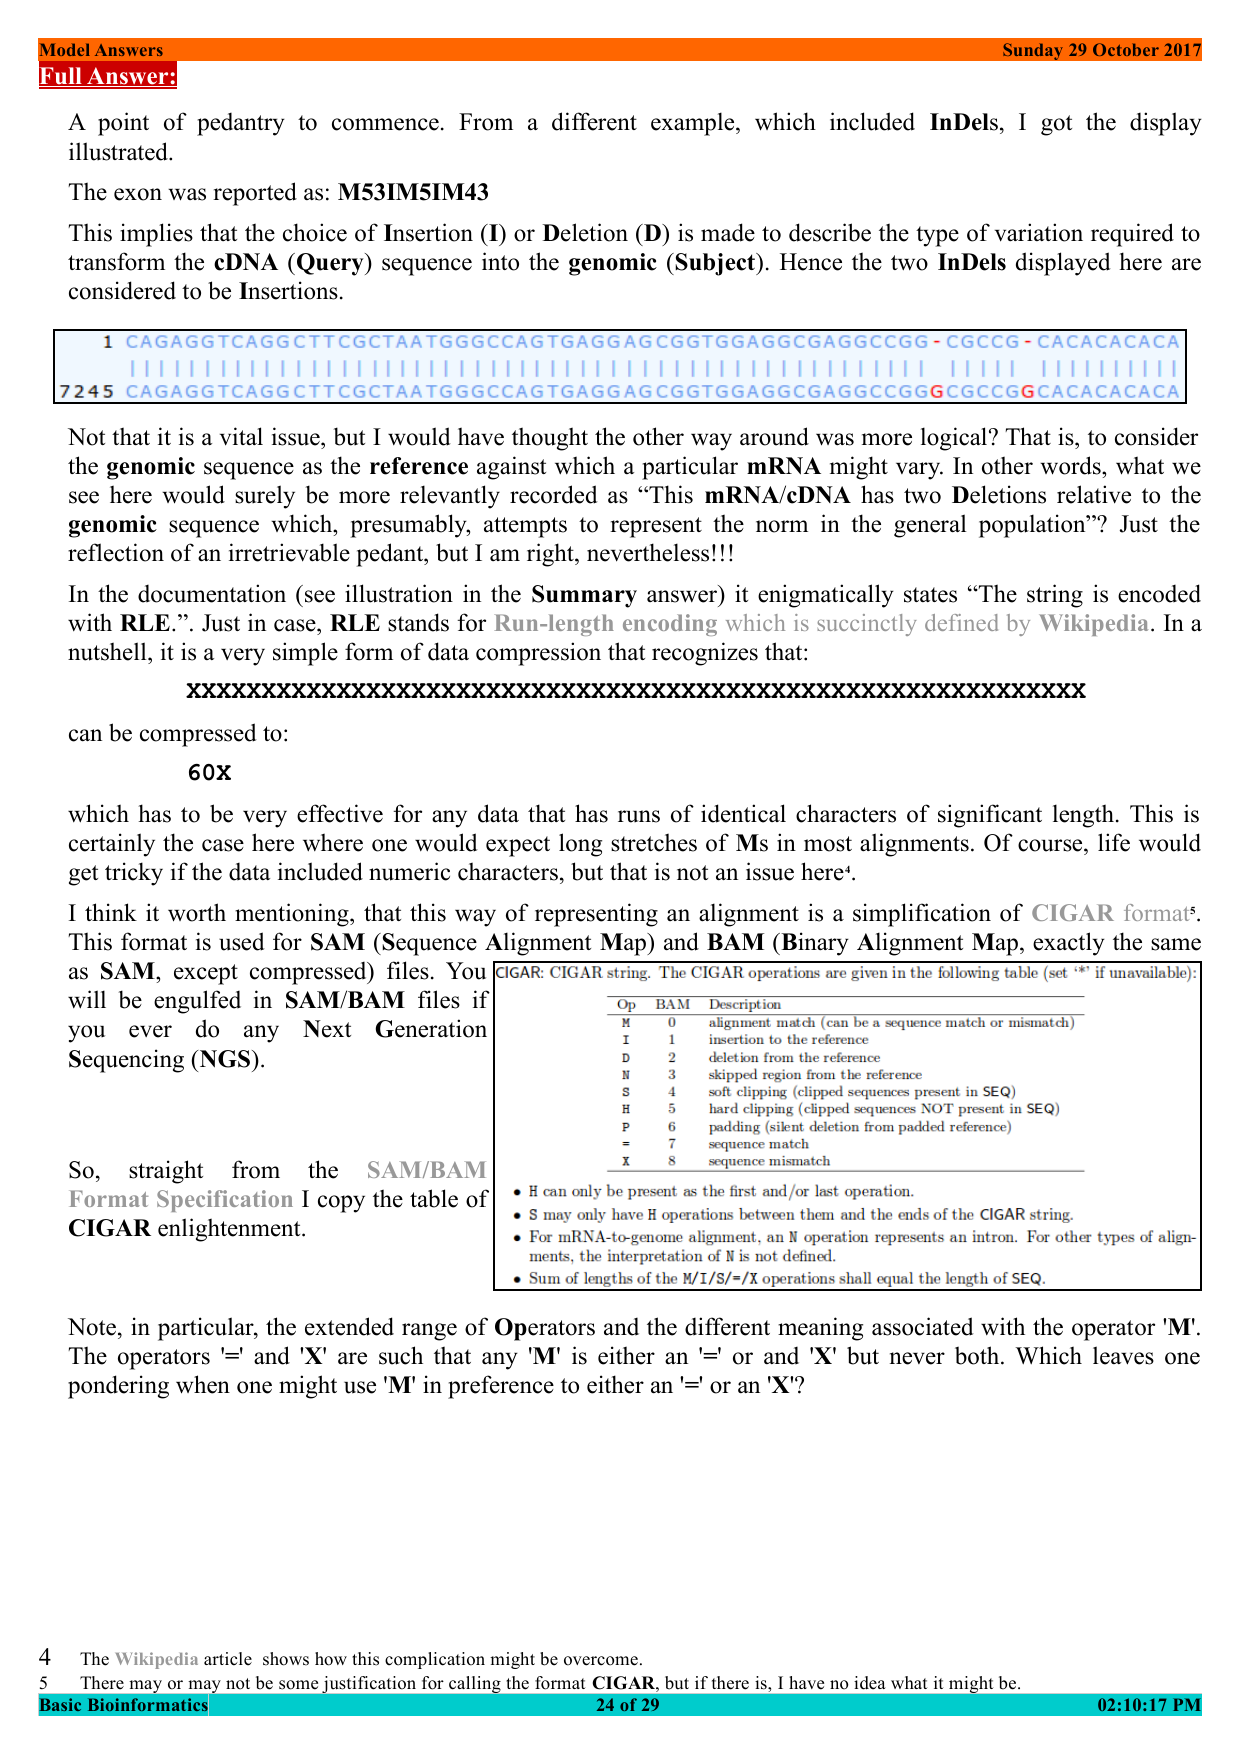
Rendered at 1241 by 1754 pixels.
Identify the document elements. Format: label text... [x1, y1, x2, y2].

picture [495, 963, 1200, 1289]
text which has to be very effective for any data that has runs of identical characters of significant length. This is certainly the case here where one would expect long stretches of Ms in most alignments. Of course, life would get tricky if the data included numeric characters, but that is not an issue here. [68, 799, 1202, 886]
text The exon was reported as: M53IM5IM43 [68, 177, 1202, 206]
text This implies that the choice of Insertion (I) or Deletion (D) is made to describe the type of variation required to transform the cDNA (Query) sequence into the genomic (Subject). Hence the two InDels displayed here are considered to be Insertions. [68, 218, 1202, 305]
text XXXXXXXXXXXXXXXXXXXXXXXXXXXXXXXXXXXXXXXXXXXXXXXXXXXXXXXXXXXX [186, 678, 1202, 706]
text The Wikipedia article shows how this complication might be overcome. [38, 1642, 1202, 1671]
text In the documentation (see illustration in the Summary answer) it enigmatically states “The string is encoded with RLE.”. Just in case, RLE stands for Run-length encoding which is succinctly defined by Wikipedia. In a nutshell, it is a very simple form of data compression that recognizes that: [68, 579, 1202, 666]
text There may or may not be some justification for calling the format CIGAR, but if there is, I have no idea what it might be. [38, 1671, 1202, 1693]
picture [55, 331, 1185, 402]
text Full Answer: [38, 61, 1202, 89]
text can be compressed to: [68, 718, 1202, 747]
text A point of pedantry to commence. From a different example, which included InDels, I got the display illustrated. [68, 107, 1202, 165]
text 60X [186, 759, 1202, 787]
text So, straight from the SAM/BAM Format Specification I copy the table of CIGAR enlightenment. [68, 1155, 493, 1242]
text Not that it is a vital issue, but I would have thought the other way around was more logical? That is, to consider the genomic sequence as the reference against which a particular mRNA might vary. In other words, what we see here would surely be more relevantly recorded as “This mRNA/cDNA has two Deletions relative to the genomic sequence which, presumably, attempts to represent the norm in the general population”? Just the reflection of an irretrievable pedant, but I am right, nevertheless!!! [68, 317, 1202, 567]
text Note, in particular, the extended range of Operators and the different meaning associated with the operator 'M'. The operators '=' and 'X' are such that any 'M' is either an '=' or and 'X' but never both. Which leaves one pondering when one might use 'M' in preference to either an '=' or an 'X'? [68, 1312, 1202, 1399]
text I think it worth mentioning, that this way of representing an alignment is a simplification of CIGAR format. This format is used for SAM (Sequence Alignment Map) and BAM (Binary Alignment Map, exactly the same as SAM, except compressed) files. You will be engulfed in SAM/BAM files if you ever do any Next Generation Sequencing (NGS). [68, 898, 1202, 1072]
